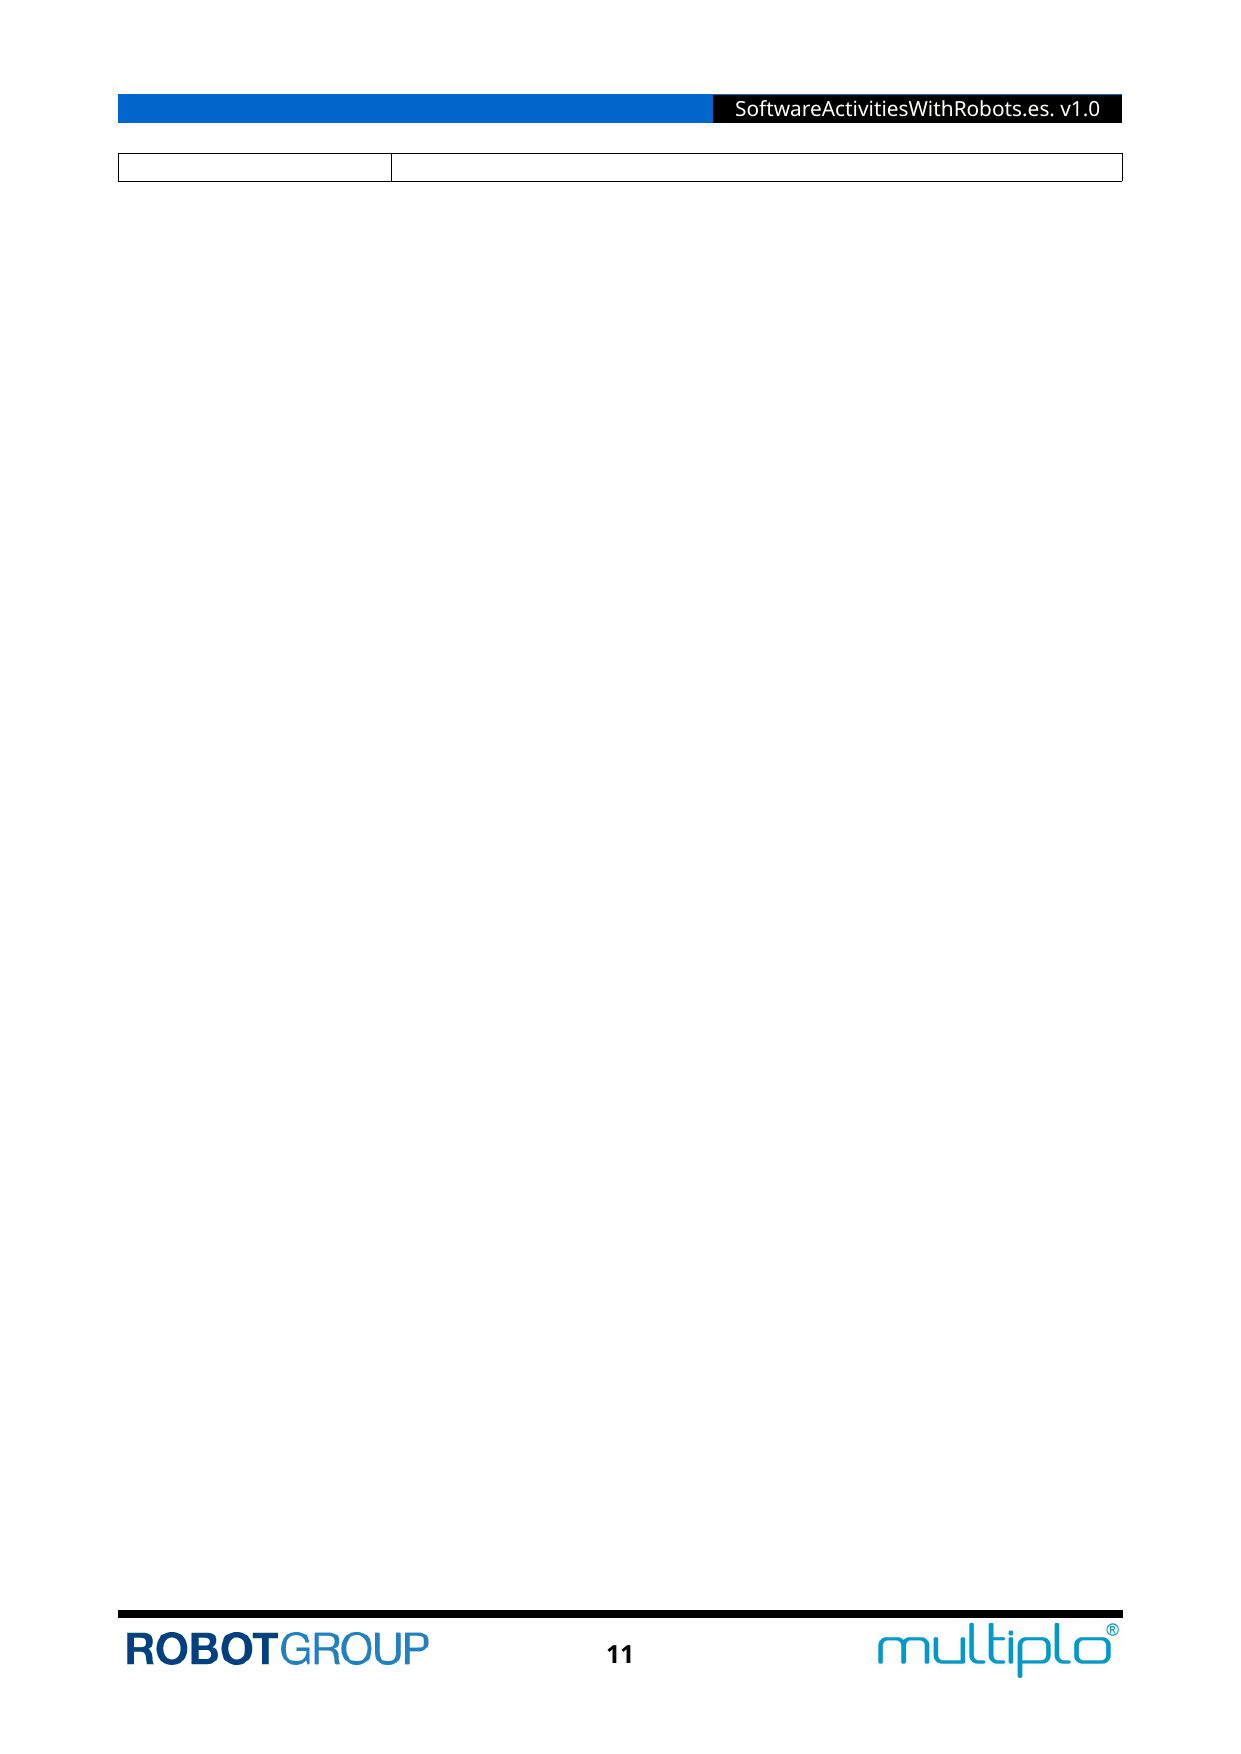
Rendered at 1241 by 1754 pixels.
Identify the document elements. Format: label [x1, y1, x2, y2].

table_cell [392, 154, 1122, 181]
table_cell [119, 154, 391, 181]
picture [118, 1622, 434, 1673]
picture [877, 1622, 1123, 1679]
